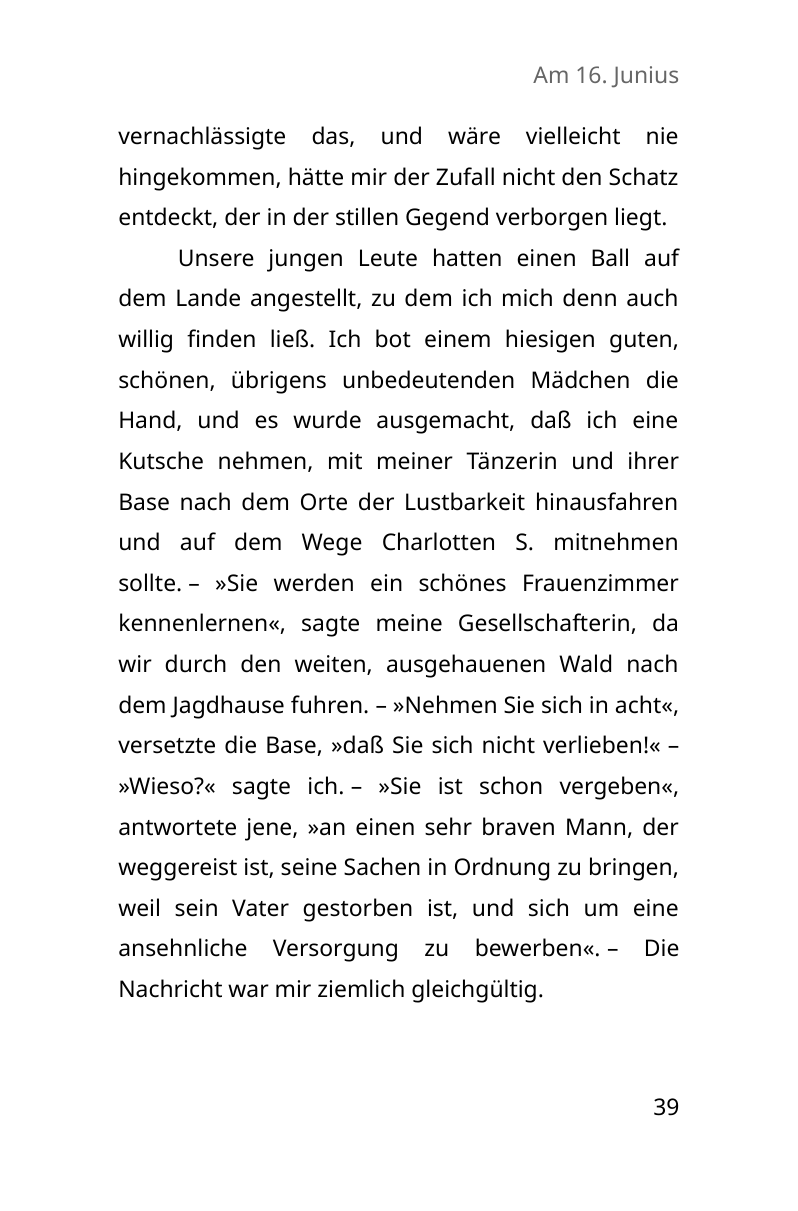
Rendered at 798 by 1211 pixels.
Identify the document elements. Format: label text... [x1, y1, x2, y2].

text vernachlässigte das, und wäre vielleicht nie hingekommen, hätte mir der Zufall nicht den Schatz entdeckt, der in der stillen Gegend verborgen liegt. [118, 120, 679, 232]
text Unsere jungen Leute hatten einen Ball auf dem Lande angestellt, zu dem ich mich denn auch willig finden ließ. Ich bot einem hiesigen guten, schönen, übrigens unbedeutenden Mädchen die Hand, und es wurde ausgemacht, daß ich eine Kutsche nehmen, mit meiner Tänzerin und ihrer Base nach dem Orte der Lustbarkeit hinausfahren und auf dem Wege Charlotten S. mitnehmen sollte. – »Sie werden ein schönes Frauenzimmer kennenlernen«, sagte meine Gesellschafterin, da wir durch den weiten, ausgehauenen Wald nach dem Jagdhause fuhren. – »Nehmen Sie sich in acht«, versetzte die Base, »daß Sie sich nicht verlieben!« – »Wieso?« sagte ich. – »Sie ist schon vergeben«, antwortete jene, »an einen sehr braven Mann, der weggereist ist, seine Sachen in Ordnung zu bringen, weil sein Vater gestorben ist, und sich um eine ansehnliche Versorgung zu bewerben«. – Die Nachricht war mir ziemlich gleichgültig. [118, 242, 679, 1004]
